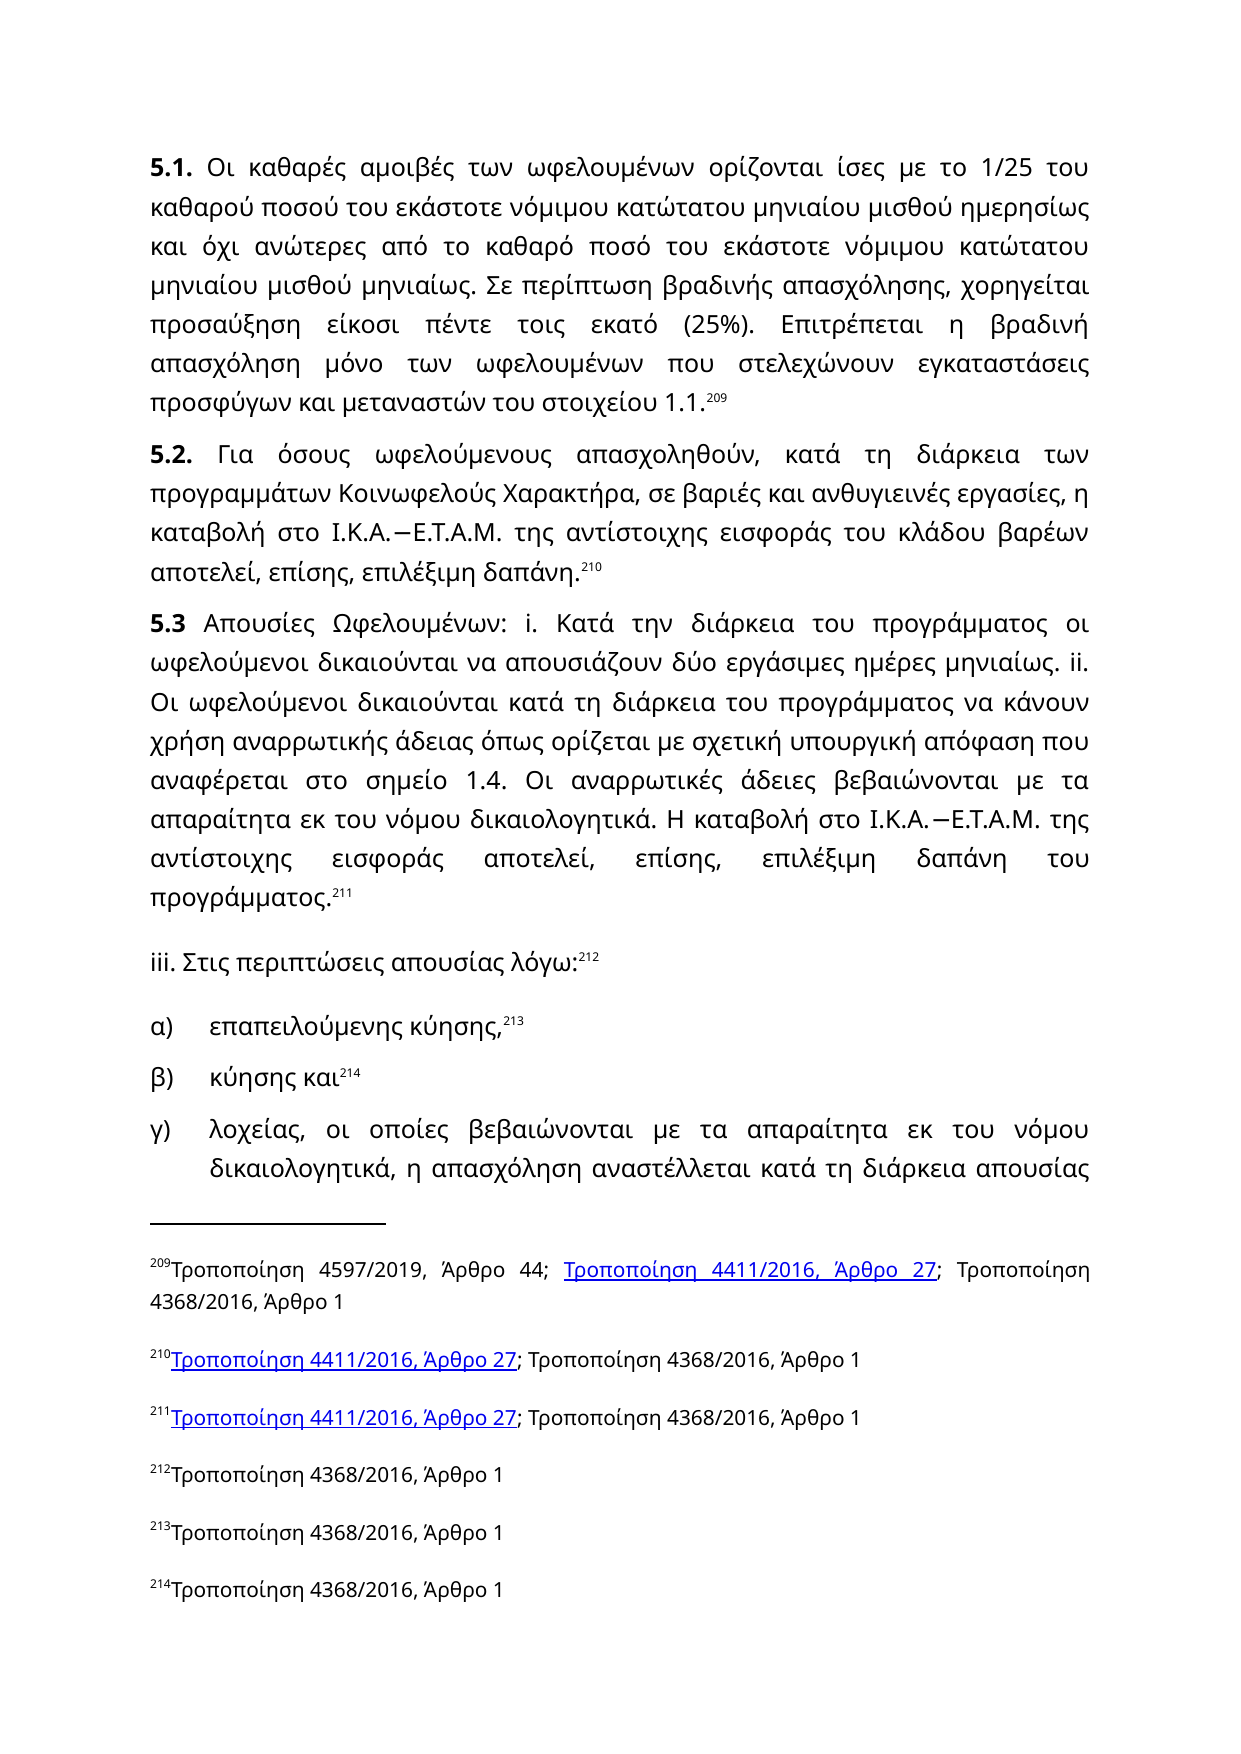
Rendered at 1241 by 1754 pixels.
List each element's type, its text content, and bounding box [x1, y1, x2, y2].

text 5.3 Απουσίες Ωφελουμένων: i. Κατά την διάρκεια του προγράμματος οι ωφελούμενοι δικαιούνται να απουσιάζουν δύο εργάσιμες ημέρες μηνιαίως. ii. Οι ωφελούμενοι δικαιούνται κατά τη διάρκεια του προγράμματος να κάνουν χρήση αναρρωτικής άδειας όπως ορίζεται με σχετική υπουργική απόφαση που αναφέρεται στο σημείο 1.4. Οι αναρρωτικές άδειες βεβαιώνονται με τα απαραίτητα εκ του νόμου δικαιολογητικά. Η καταβολή στο Ι.Κ.Α.−Ε.Τ.Α.Μ. της αντίστοιχης εισφοράς αποτελεί, επίσης, επιλέξιμη δαπάνη του προγράμματος. [150, 606, 1090, 914]
text Τροποποίηση 4368/2016, Άρθρο 1 [150, 1576, 1090, 1604]
text Τροποποίηση 4411/2016, Άρθρο 27; Τροποποίηση 4368/2016, Άρθρο 1 [150, 1403, 1090, 1431]
text 5.2. Για όσους ωφελούμενους απασχοληθούν, κατά τη διάρκεια των προγραμμάτων Κοινωφελούς Χαρακτήρα, σε βαριές και ανθυγιεινές εργασίες, η καταβολή στο Ι.Κ.Α.−Ε.Τ.Α.Μ. της αντίστοιχης εισφοράς του κλάδου βαρέων αποτελεί, επίσης, επιλέξιμη δαπάνη. [150, 437, 1090, 588]
text Τροποποίηση 4411/2016, Άρθρο 27; Τροποποίηση 4368/2016, Άρθρο 1 [150, 1345, 1090, 1373]
text 5.1. Οι καθαρές αμοιβές των ωφελουμένων ορίζονται ίσες με το 1/25 του καθαρού ποσού του εκάστοτε νόμιμου κατώτατου μηνιαίου μισθού ημερησίως και όχι ανώτερες από το καθαρό ποσό του εκάστοτε νόμιμου κατώτατου μηνιαίου μισθού μηνιαίως. Σε περίπτωση βραδινής απασχόλησης, χορηγείται προσαύξηση είκοσι πέντε τοις εκατό (25%). Επιτρέπεται η βραδινή απασχόληση μόνο των ωφελουμένων που στελεχώνουν εγκαταστάσεις προσφύγων και μεταναστών του στοιχείου 1.1. [150, 150, 1090, 419]
list β) κύησης και [150, 1060, 1090, 1094]
text Τροποποίηση 4368/2016, Άρθρο 1 [150, 1460, 1090, 1489]
list α) επαπειλούμενης κύησης, [150, 1008, 1090, 1042]
text Τροποποίηση 4368/2016, Άρθρο 1 [150, 1518, 1090, 1546]
text iii. Στις περιπτώσεις απουσίας λόγω: [150, 944, 1090, 978]
list γ) λοχείας, οι οποίες βεβαιώνονται με τα απαραίτητα εκ του νόμου δικαιολογητικά, η απασχόληση αναστέλλεται κατά τη διάρκεια απουσίας [150, 1112, 1090, 1185]
text Τροποποίηση 4597/2019, Άρθρο 44; Τροποποίηση 4411/2016, Άρθρο 27; Τροποποίηση 4368/2016, Άρθρο 1 [150, 1255, 1090, 1316]
